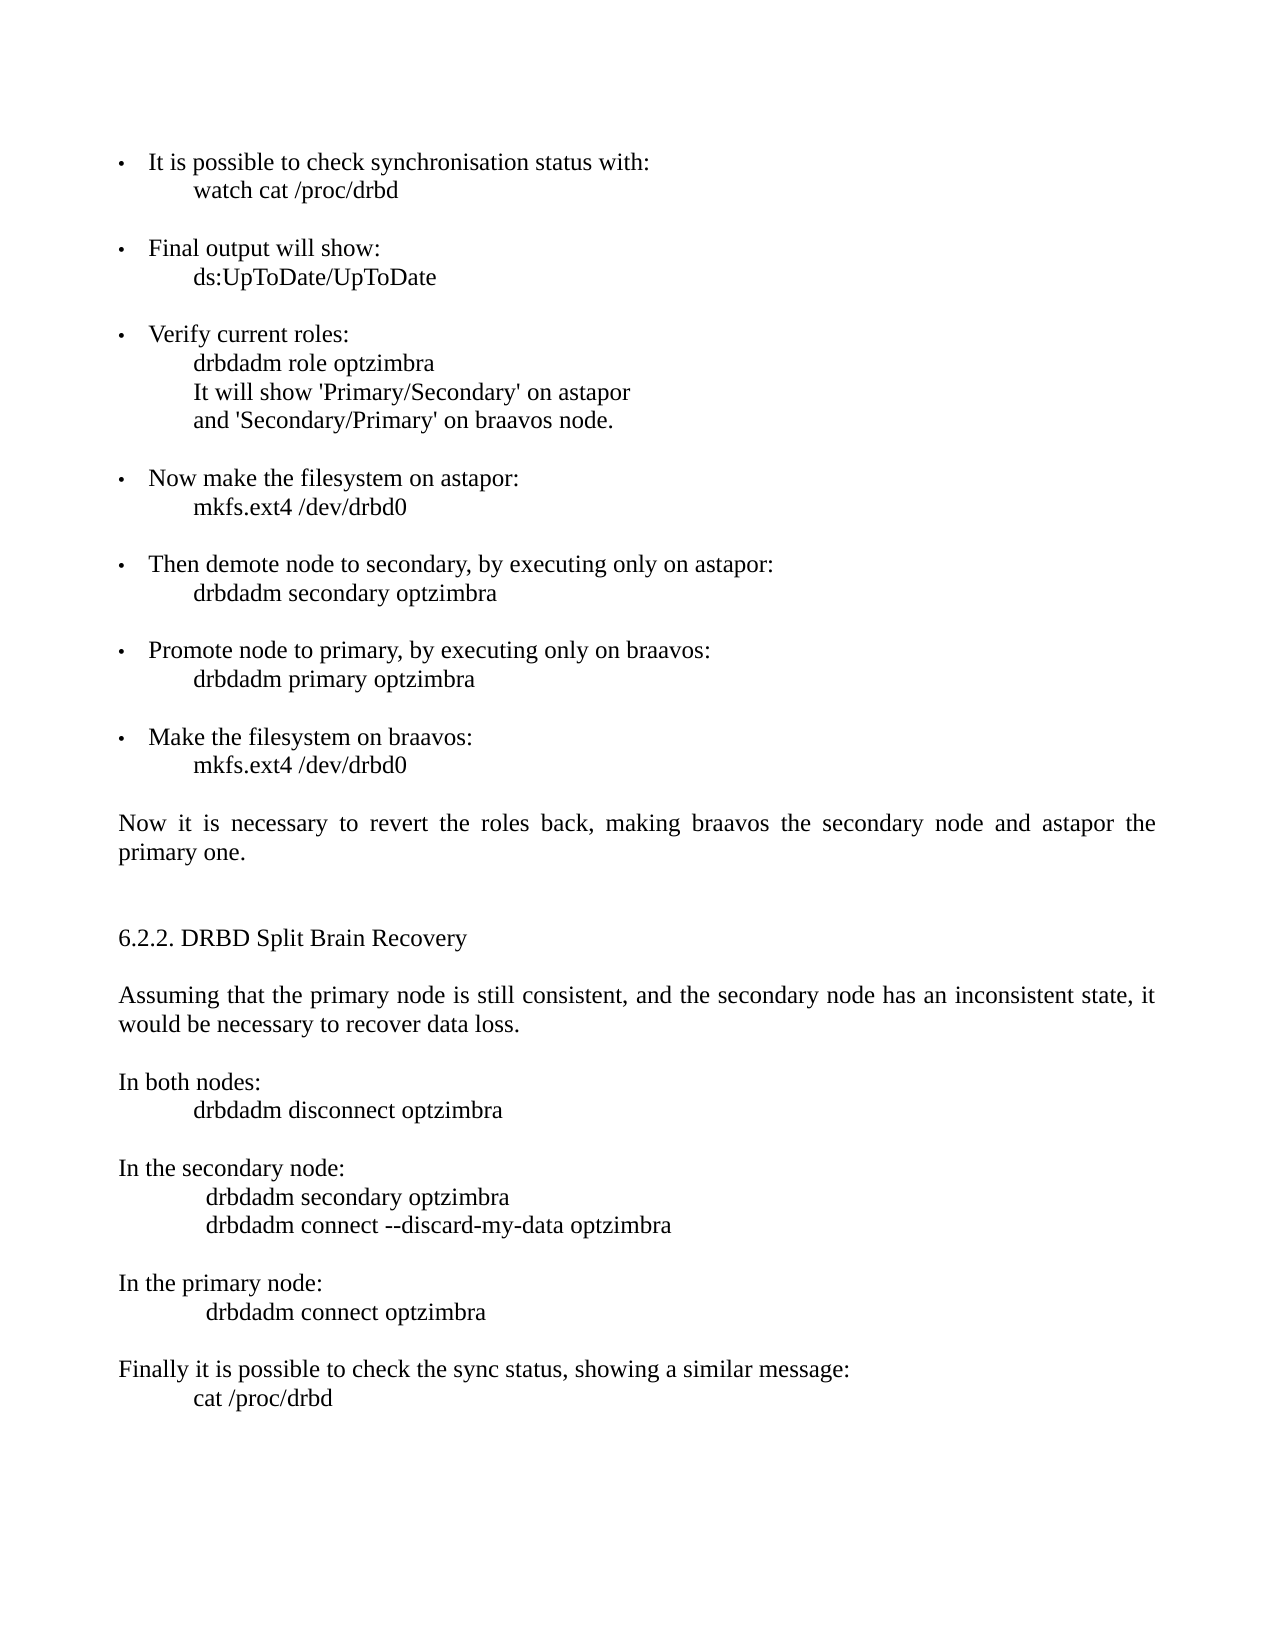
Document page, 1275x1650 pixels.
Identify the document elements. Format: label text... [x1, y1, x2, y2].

list Now make the filesystem on astapor: [118, 463, 1157, 492]
list Promote node to primary, by executing only on braavos: [118, 636, 1157, 664]
list Make the filesystem on braavos: [118, 722, 1157, 751]
text drbdadm disconnect optzimbra [118, 1096, 1157, 1124]
text drbdadm connect optzimbra [118, 1297, 1157, 1326]
list It is possible to check synchronisation status with: [118, 147, 1157, 176]
text Assuming that the primary node is still consistent, and the secondary node has an inconsistent state, it would be necessary to recover data loss. [118, 981, 1157, 1038]
text drbdadm secondary optzimbra [118, 578, 1157, 607]
text Now it is necessary to revert the roles back, making braavos the secondary node and astapor the primary one. [118, 808, 1157, 866]
list Then demote node to secondary, by executing only on astapor: [118, 549, 1157, 578]
text In both nodes: [118, 1067, 1157, 1096]
list Final output will show: [118, 233, 1157, 262]
text drbdadm secondary optzimbra [118, 1182, 1157, 1211]
text mkfs.ext4 /dev/drbd0 [118, 492, 1157, 521]
text In the secondary node: [118, 1153, 1157, 1182]
text In the primary node: [118, 1268, 1157, 1297]
text drbdadm role optzimbra [118, 348, 1157, 377]
text and 'Secondary/Primary' on braavos node. [118, 406, 1157, 434]
text drbdadm primary optzimbra [118, 664, 1157, 693]
text Finally it is possible to check the sync status, showing a similar message: [118, 1354, 1157, 1383]
list Verify current roles: [118, 319, 1157, 348]
text mkfs.ext4 /dev/drbd0 [118, 751, 1157, 779]
text drbdadm connect --discard-my-data optzimbra [118, 1211, 1157, 1239]
text ds:UpToDate/UpToDate [118, 262, 1157, 291]
text watch cat /proc/drbd [118, 176, 1157, 204]
text cat /proc/drbd [118, 1383, 1157, 1412]
text It will show 'Primary/Secondary' on astapor [118, 377, 1157, 406]
text 6.2.2. DRBD Split Brain Recovery [118, 923, 1157, 952]
